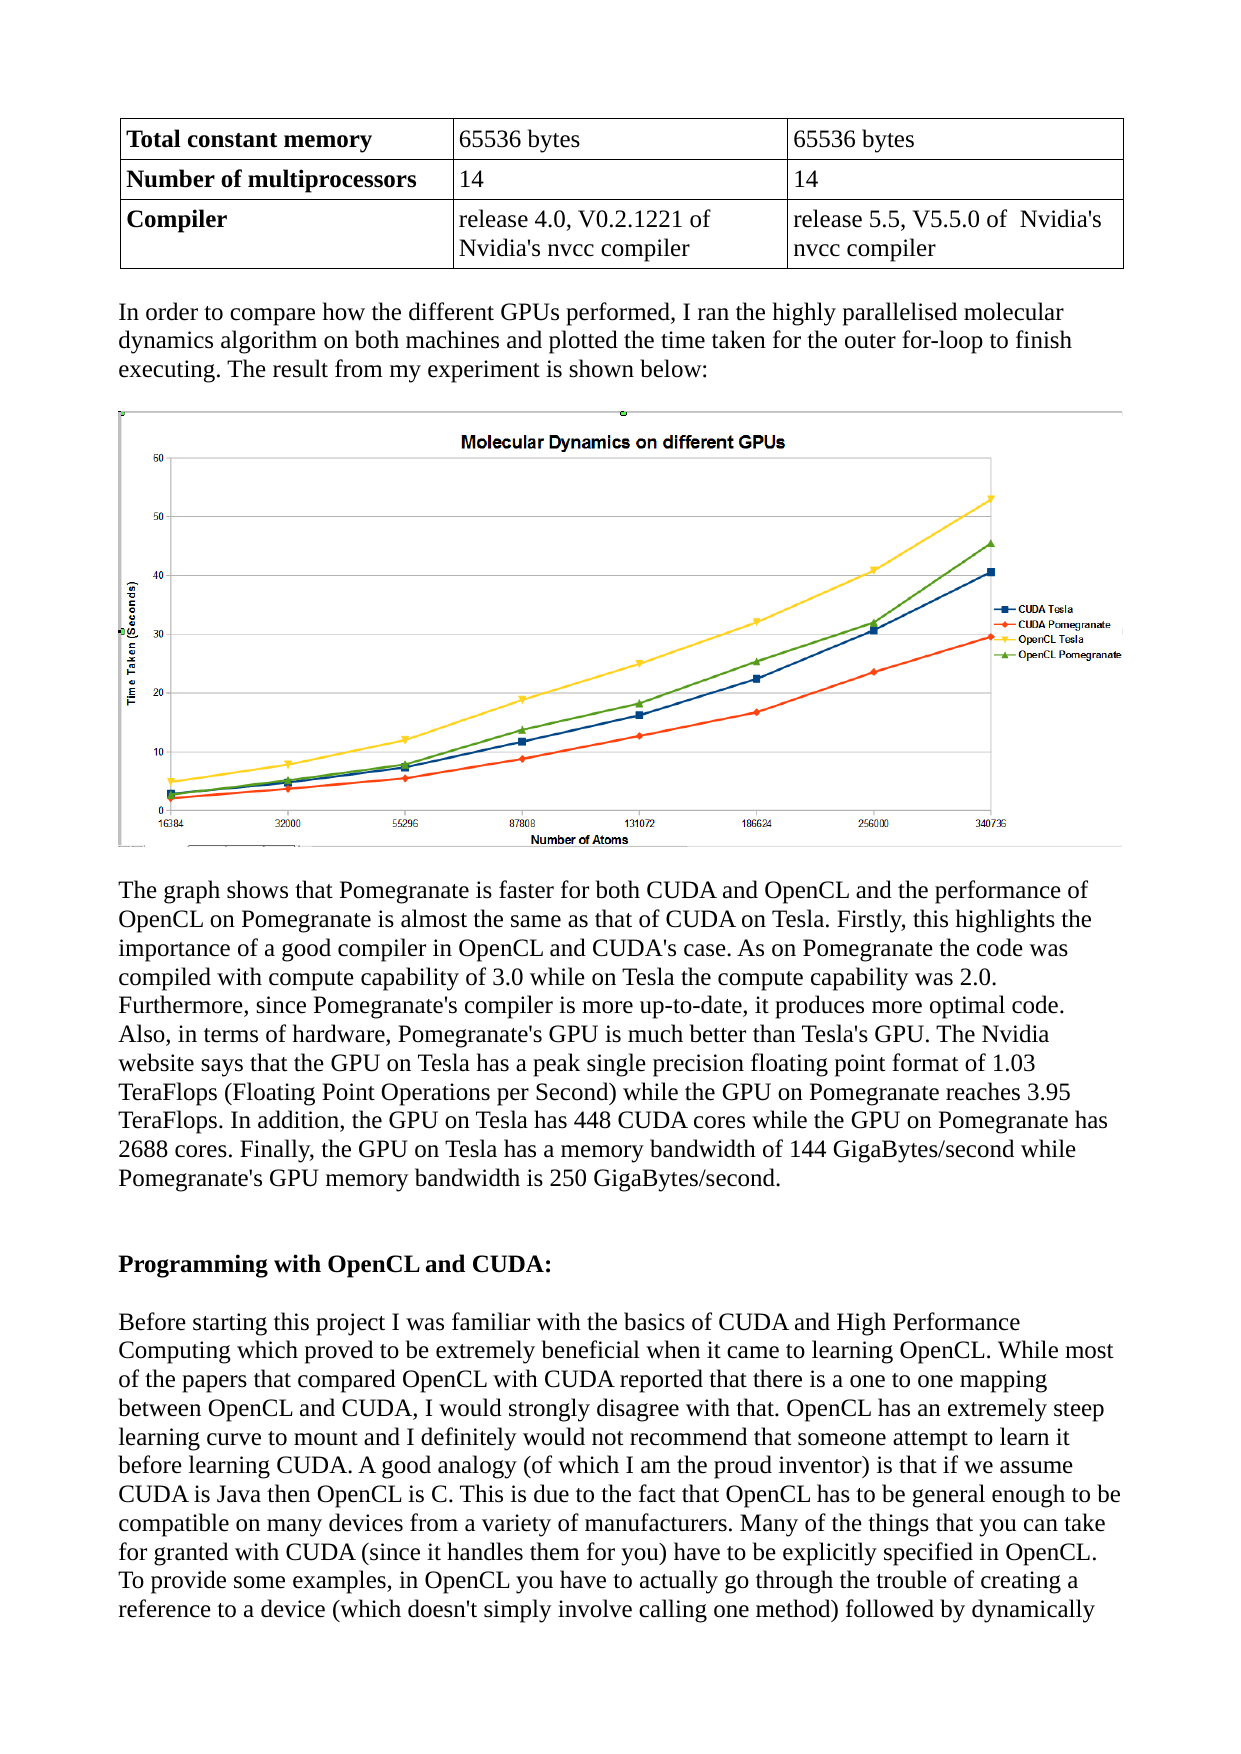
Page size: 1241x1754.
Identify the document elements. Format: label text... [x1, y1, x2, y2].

table_cell release 4.0, V0.2.1221 of Nvidia's nvcc compiler [454, 200, 787, 268]
text In order to compare how the different GPUs performed, I ran the highly parallelised molecular dynamics algorithm on both machines and plotted the time taken for the outer for-loop to finish executing. The result from my experiment is shown below: [118, 297, 1122, 383]
table_cell release 5.5, V5.5.0 of Nvidia's nvcc compiler [788, 200, 1123, 268]
picture [118, 411, 1123, 847]
table_cell Total constant memory [121, 119, 453, 158]
table_cell 14 [454, 160, 787, 199]
table_cell 65536 bytes [454, 119, 787, 158]
table_cell 14 [788, 160, 1123, 199]
table_cell Number of multiprocessors [121, 160, 453, 199]
text Programming with OpenCL and CUDA: [118, 1249, 1122, 1278]
text Before starting this project I was familiar with the basics of CUDA and High Performance Computing which proved to be extremely beneficial when it came to learning OpenCL. While most of the papers that compared OpenCL with CUDA reported that there is a one to one mapping between OpenCL and CUDA, I would strongly disagree with that. OpenCL has an extremely steep learning curve to mount and I definitely would not recommend that someone attempt to learn it before learning CUDA. A good analogy (of which I am the proud inventor) is that if we assume CUDA is Java then OpenCL is C. This is due to the fact that OpenCL has to be general enough to be compatible on many devices from a variety of manufacturers. Many of the things that you can take for granted with CUDA (since it handles them for you) have to be explicitly specified in OpenCL. To provide some examples, in OpenCL you have to actually go through the trouble of creating a reference to a device (which doesn't simply involve calling one method) followed by dynamically [118, 1307, 1122, 1623]
text The graph shows that Pomegranate is faster for both CUDA and OpenCL and the performance of OpenCL on Pomegranate is almost the same as that of CUDA on Tesla. Firstly, this highlights the importance of a good compiler in OpenCL and CUDA's case. As on Pomegranate the code was compiled with compute capability of 3.0 while on Tesla the compute capability was 2.0. Furthermore, since Pomegranate's compiler is more up-to-date, it produces more optimal code. Also, in terms of hardware, Pomegranate's GPU is much better than Tesla's GPU. The Nvidia website says that the GPU on Tesla has a peak single precision floating point format of 1.03 TeraFlops (Floating Point Operations per Second) while the GPU on Pomegranate reaches 3.95 TeraFlops. In addition, the GPU on Tesla has 448 CUDA cores while the GPU on Pomegranate has 2688 cores. Finally, the GPU on Tesla has a memory bandwidth of 144 GigaBytes/second while Pomegranate's GPU memory bandwidth is 250 GigaBytes/second. [118, 875, 1122, 1192]
table_cell Compiler [121, 200, 453, 268]
table_cell 65536 bytes [788, 119, 1123, 158]
